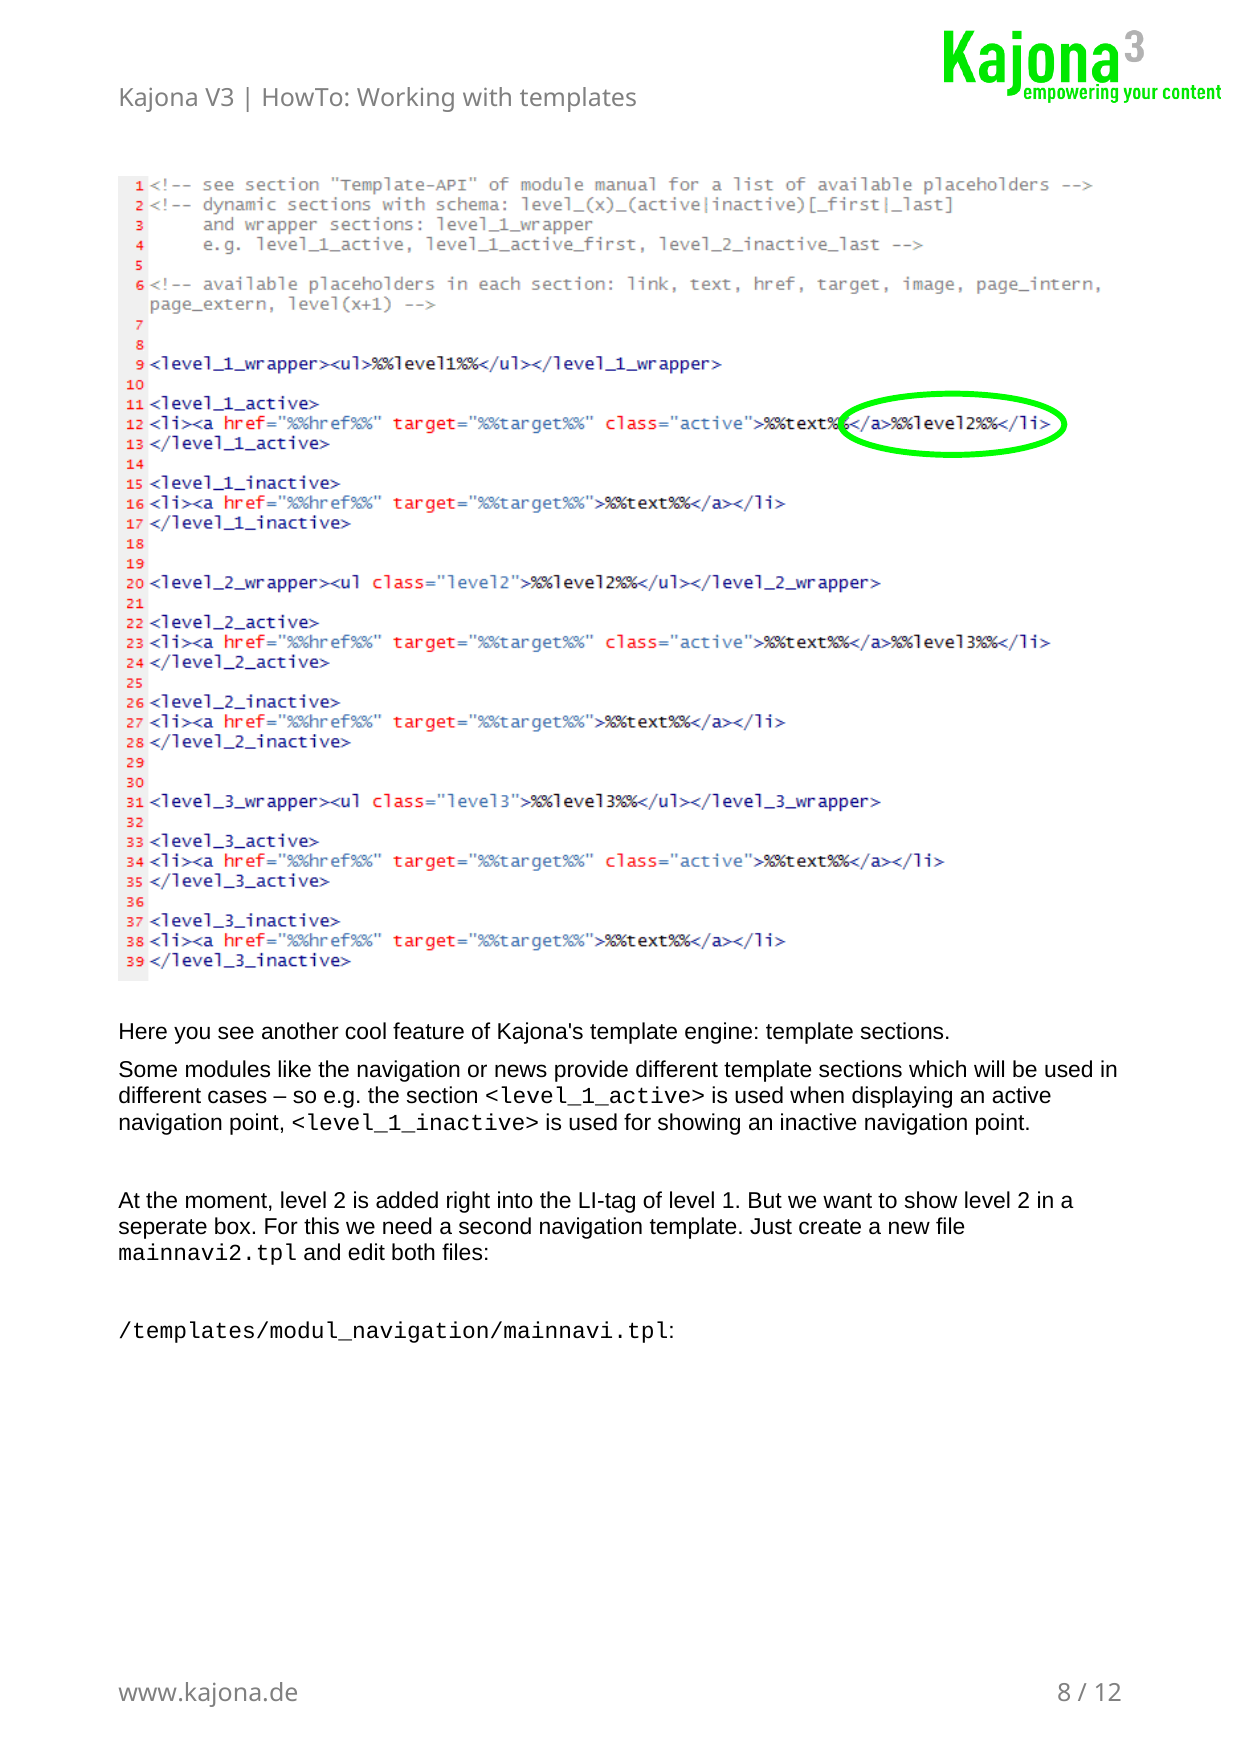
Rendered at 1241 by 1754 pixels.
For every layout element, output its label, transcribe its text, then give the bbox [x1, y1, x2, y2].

text /templates/modul_navigation/mainnavi.tpl: [118, 1318, 1122, 1345]
picture [944, 30, 1221, 103]
picture [118, 176, 1122, 981]
text Here you see another cool feature of Kajona's template engine: template sections. [118, 1018, 1122, 1044]
text Some modules like the navigation or news provide different template sections which will be used in different cases – so e.g. the section <level_1_active> is used when displaying an active navigation point, <level_1_inactive> is used for showing an inactive navigation point. [118, 1057, 1122, 1137]
text At the moment, level 2 is added right into the LI-tag of level 1. But we want to show level 2 in a seperate box. For this we need a second navigation template. Just create a new file mainnavi2.tpl and edit both files: [118, 1188, 1122, 1267]
